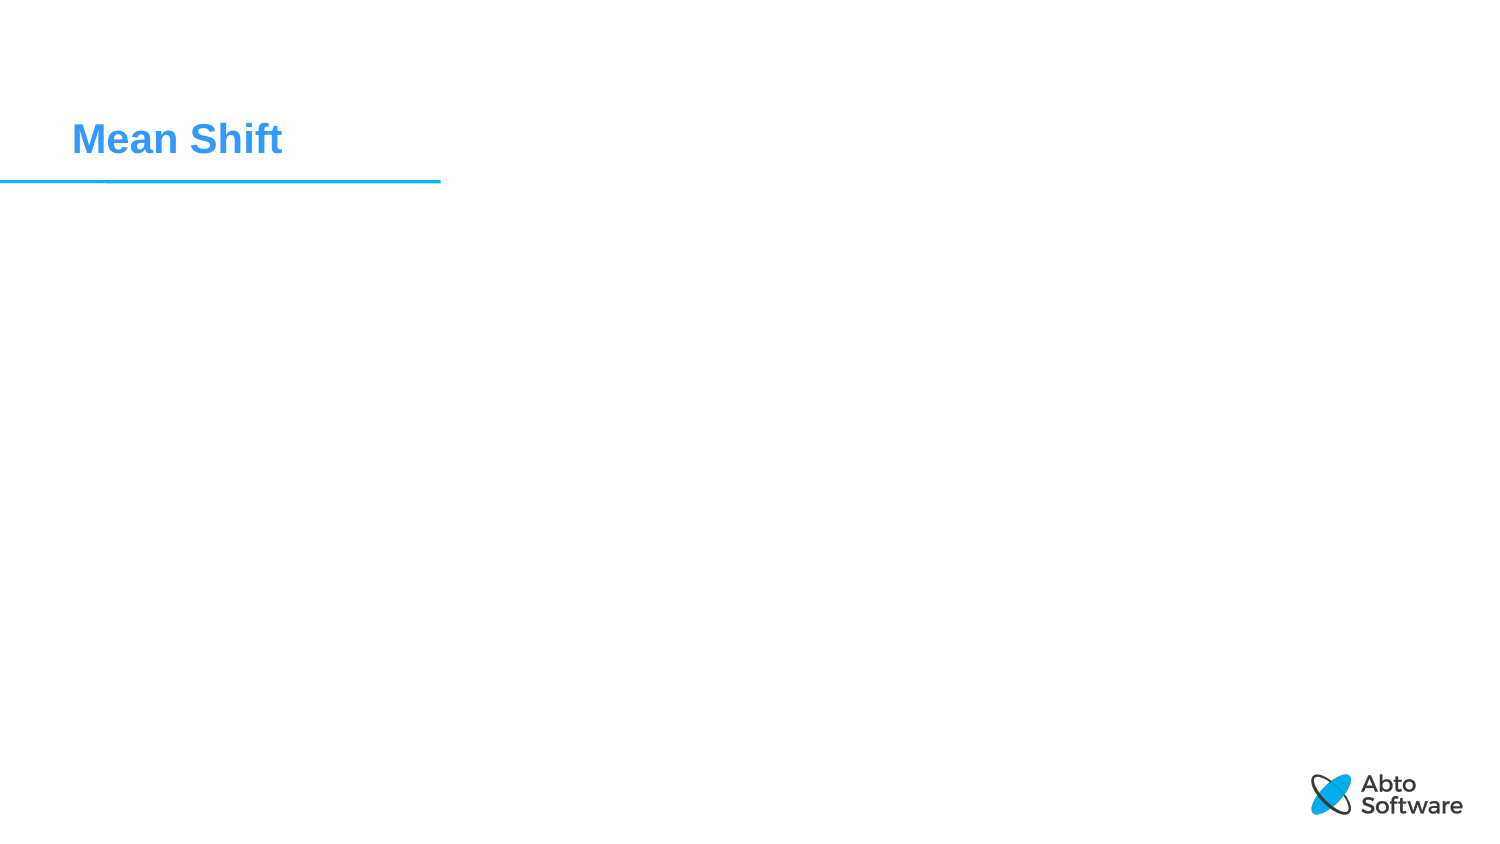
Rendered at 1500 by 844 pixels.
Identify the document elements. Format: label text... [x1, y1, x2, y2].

title Mean Shift [71, 68, 1311, 210]
picture [1299, 771, 1474, 817]
